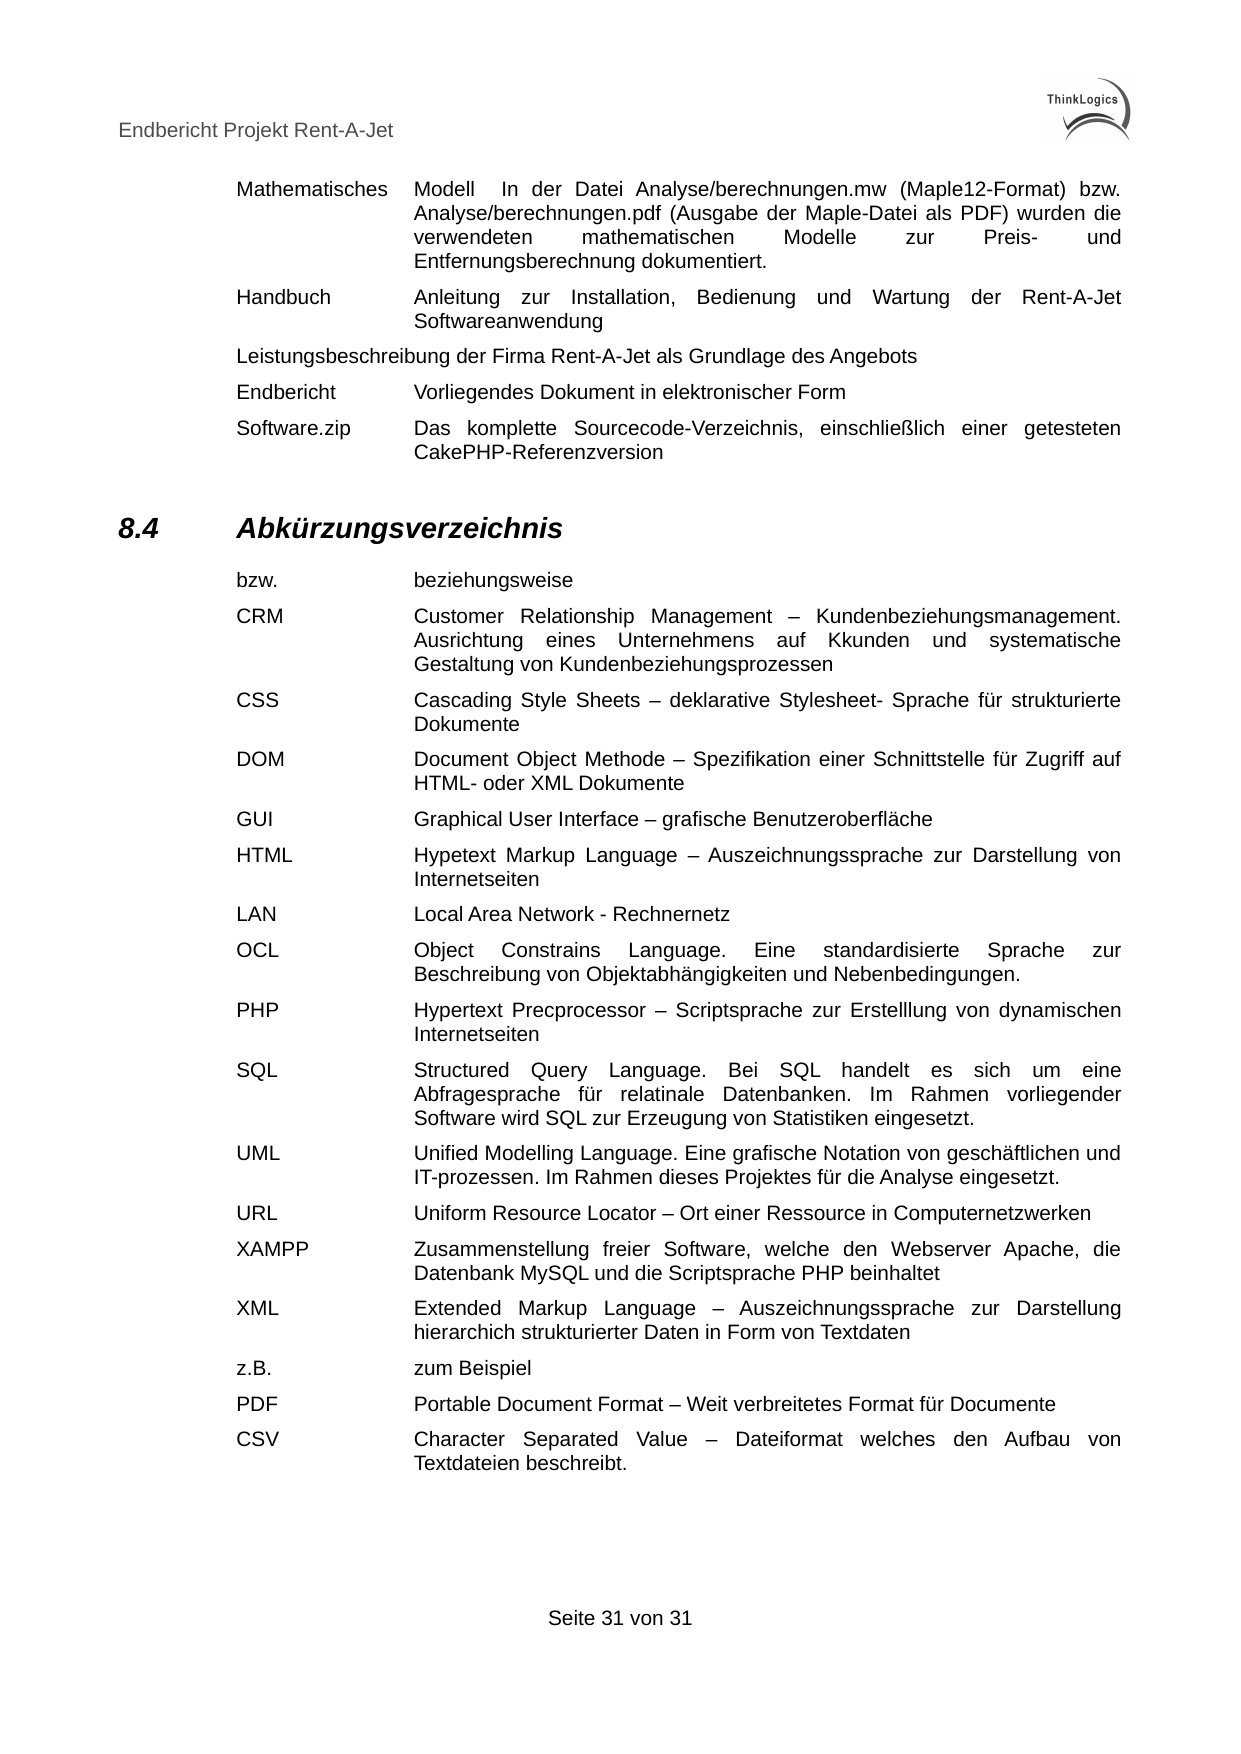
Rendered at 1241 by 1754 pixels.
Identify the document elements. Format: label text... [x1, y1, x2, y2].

text GUI Graphical User Interface – grafische Benutzeroberfläche [236, 807, 1122, 831]
text Mathematisches Modell In der Datei Analyse/berechnungen.mw (Maple12-Format) bzw. Analyse/berechnungen.pdf (Ausgabe der Maple-Datei als PDF) wurden die verwendeten mathematischen Modelle zur Preis- und Entfernungsberechnung dokumentiert. [236, 177, 1122, 273]
text PHP Hypertext Precprocessor – Scriptsprache zur Erstelllung von dynamischen Internetseiten [236, 998, 1122, 1046]
text bzw. beziehungsweise [236, 568, 1122, 592]
text CSS Cascading Style Sheets – deklarative Stylesheet- Sprache für strukturierte Dokumente [236, 687, 1122, 735]
text XAMPP Zusammenstellung freier Software, welche den Webserver Apache, die Datenbank MySQL und die Scriptsprache PHP beinhaltet [236, 1236, 1122, 1284]
text URL Uniform Resource Locator – Ort einer Ressource in Computernetzwerken [236, 1201, 1122, 1225]
text CRM Customer Relationship Management – Kundenbeziehungsmanagement. Ausrichtung eines Unternehmens auf Kkunden und systematische Gestaltung von Kundenbeziehungsprozessen [236, 604, 1122, 676]
text SQL Structured Query Language. Bei SQL handelt es sich um eine Abfragesprache für relatinale Datenbanken. Im Rahmen vorliegender Software wird SQL zur Erzeugung von Statistiken eingesetzt. [236, 1057, 1122, 1129]
text PDF Portable Document Format – Weit verbreitetes Format für Documente [236, 1392, 1122, 1416]
text DOM Document Object Methode – Spezifikation einer Schnittstelle für Zugriff auf HTML- oder XML Dokumente [236, 747, 1122, 795]
text z.B. zum Beispiel [236, 1356, 1122, 1380]
text Software.zip Das komplette Sourcecode-Verzeichnis, einschließlich einer getesteten CakePHP-Referenzversion [236, 416, 1122, 464]
text Endbericht Vorliegendes Dokument in elektronischer Form [236, 380, 1122, 404]
text UML Unified Modelling Language. Eine grafische Notation von geschäftlichen und IT-prozessen. Im Rahmen dieses Projektes für die Analyse eingesetzt. [236, 1141, 1122, 1189]
text Leistungsbeschreibung der Firma Rent-A-Jet als Grundlage des Angebots [236, 344, 1122, 368]
text Handbuch Anleitung zur Installation, Bedienung und Wartung der Rent-A-Jet Softwareanwendung [236, 285, 1122, 333]
text LAN Local Area Network - Rechnernetz [236, 902, 1122, 926]
text OCL Object Constrains Language. Eine standardisierte Sprache zur Beschreibung von Objektabhängigkeiten und Nebenbedingungen. [236, 938, 1122, 986]
subtitle Abkürzungsverzeichnis [118, 511, 1122, 544]
text HTML Hypetext Markup Language – Auszeichnungssprache zur Darstellung von Internetseiten [236, 843, 1122, 891]
text CSV Character Separated Value – Dateiformat welches den Aufbau von Textdateien beschreibt. [236, 1427, 1122, 1475]
text XML Extended Markup Language – Auszeichnungssprache zur Darstellung hierarchich strukturierter Daten in Form von Textdaten [236, 1296, 1122, 1344]
